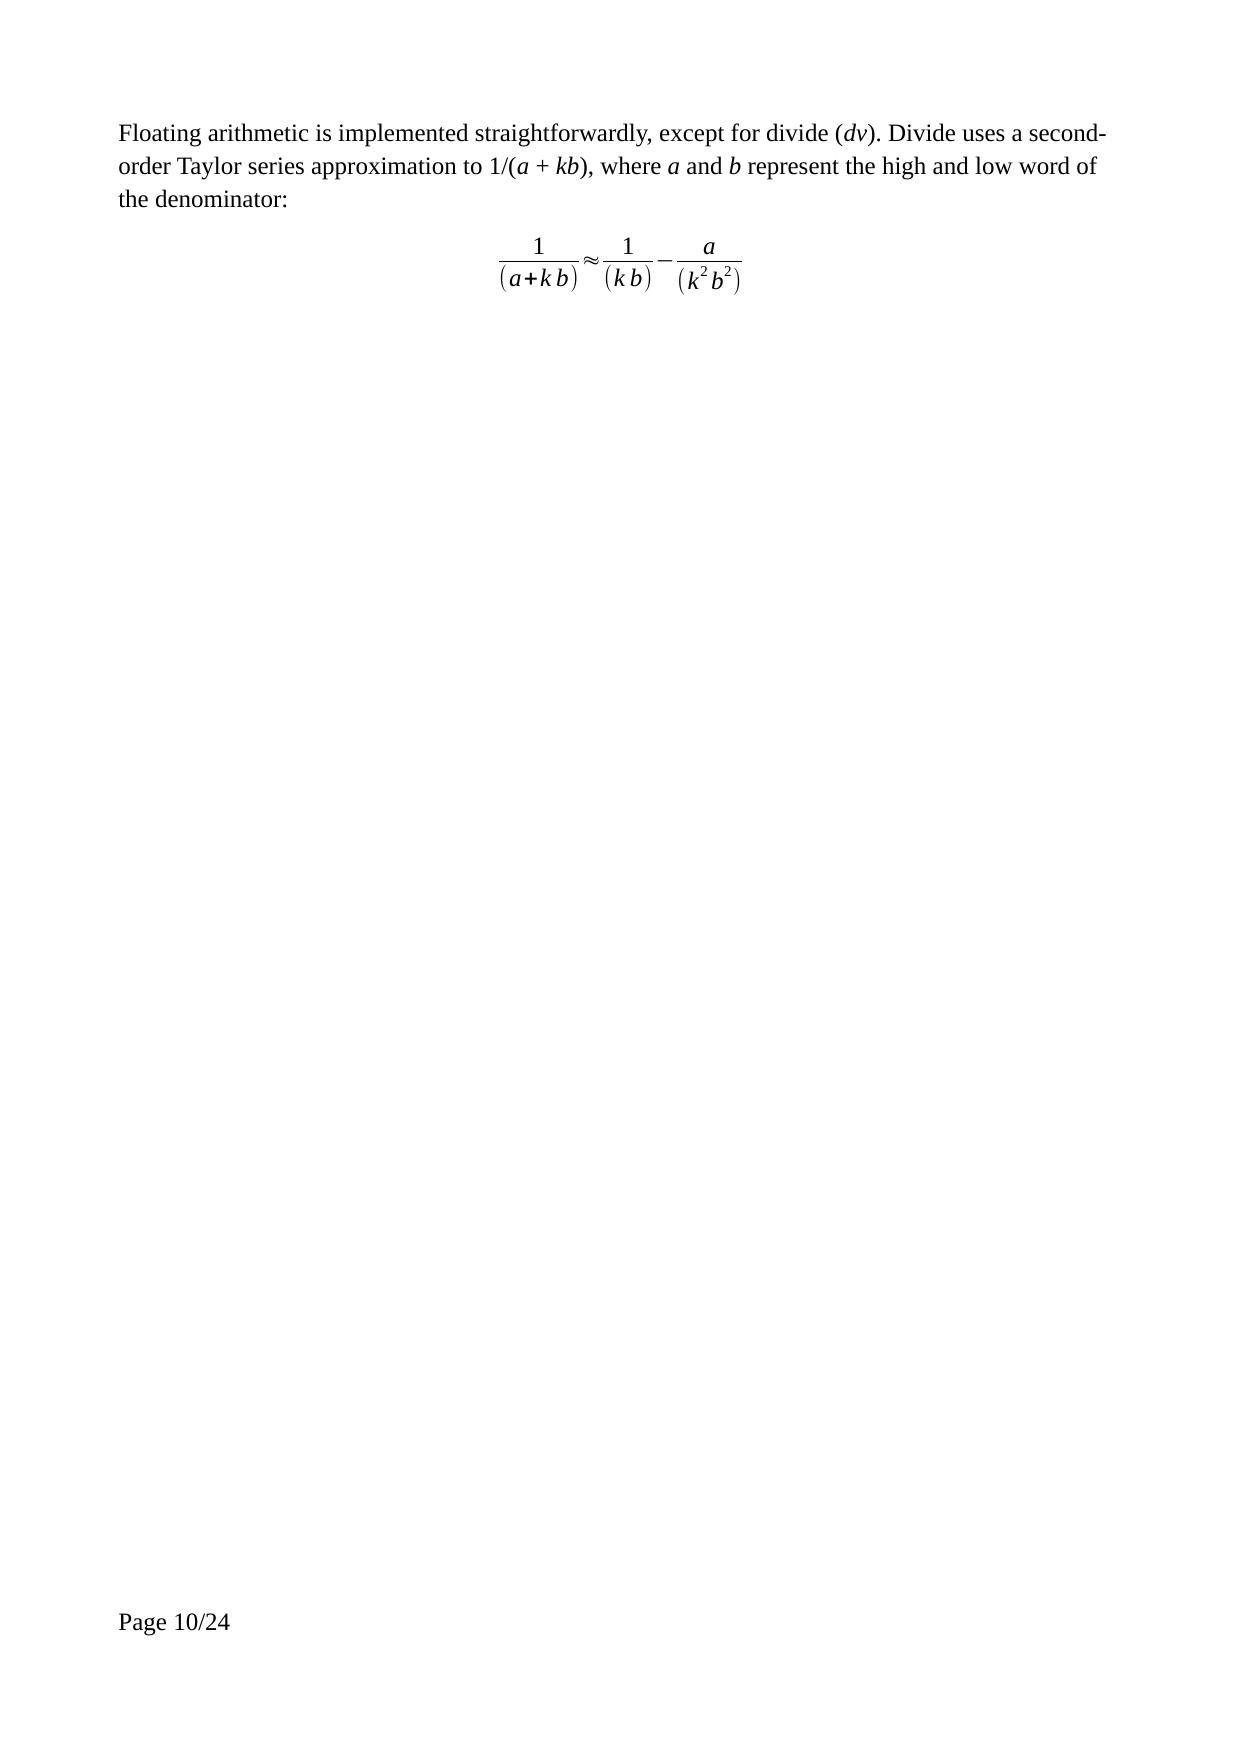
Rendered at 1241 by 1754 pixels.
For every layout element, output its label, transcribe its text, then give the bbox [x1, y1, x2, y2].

text Floating arithmetic is implemented straightforwardly, except for divide (dv). Divide uses a second-order Taylor series approximation to 1/(a + kb), where a and b represent the high and low word of the denominator: [118, 118, 1122, 213]
